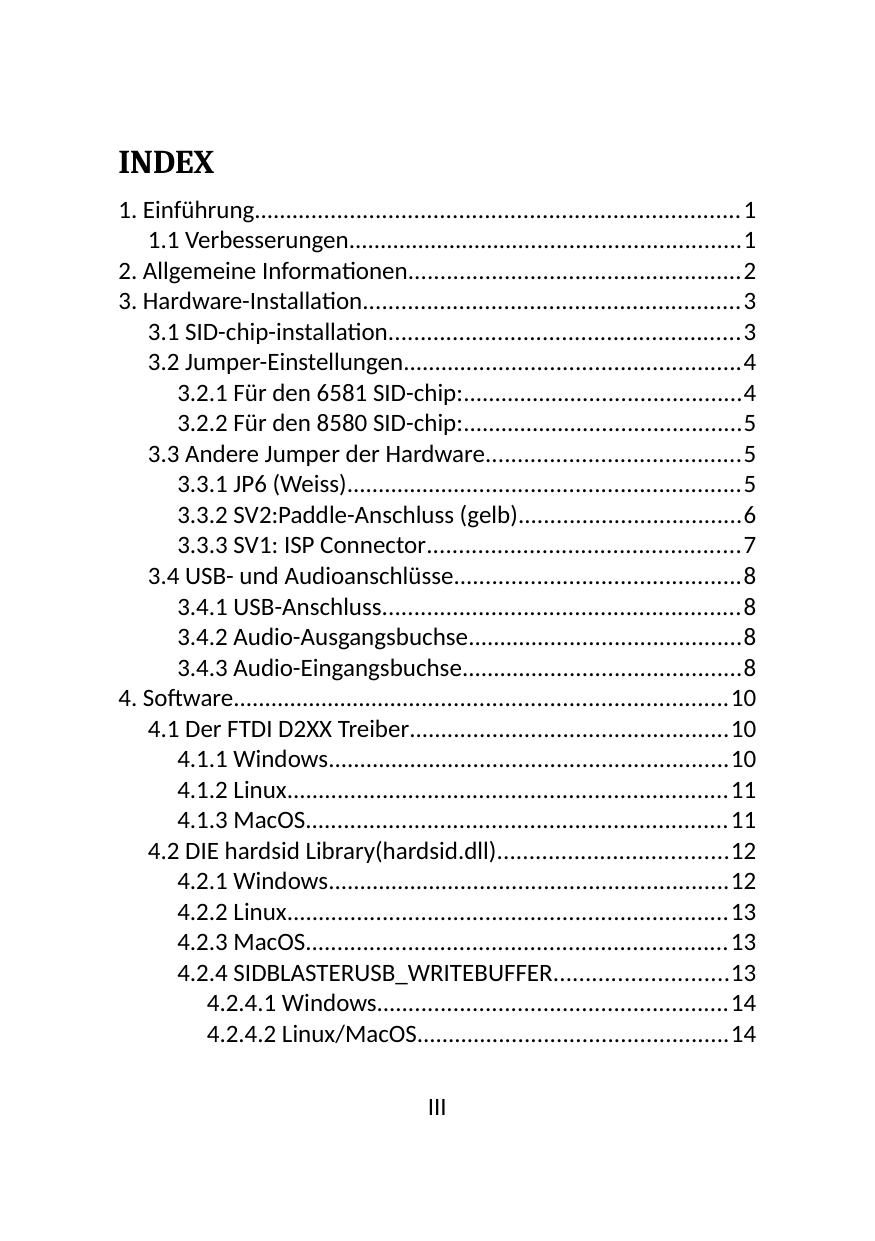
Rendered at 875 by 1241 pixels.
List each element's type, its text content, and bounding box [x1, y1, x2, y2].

text 3.2 Jumper-Einstellungen 4 [148, 347, 756, 377]
text 4.1.2 Linux 11 [177, 774, 756, 804]
text 3.1 SID-chip-installation 3 [148, 316, 756, 347]
text 2. Allgemeine Informationen 2 [118, 255, 756, 286]
text 4.2 DIE hardsid Library(hardsid.dll) 12 [148, 835, 756, 865]
text 4.2.4 SIDBLASTERUSB_WRITEBUFFER 13 [177, 957, 756, 987]
text 3.3 Andere Jumper der Hardware 5 [148, 438, 756, 469]
text 1.1 Verbesserungen 1 [148, 224, 756, 255]
text 4. Software 10 [118, 682, 756, 713]
text 4.2.3 MacOS 13 [177, 926, 756, 957]
text 3.3.1 JP6 (Weiss) 5 [177, 469, 756, 499]
text 4.2.2 Linux 13 [177, 896, 756, 926]
text 3. Hardware-Installation 3 [118, 286, 756, 316]
text 3.2.1 Für den 6581 SID-chip: 4 [177, 377, 756, 408]
text 3.4.3 Audio-Eingangsbuchse 8 [177, 652, 756, 682]
text 4.2.4.2 Linux/MacOS 14 [207, 1018, 756, 1048]
text 1. Einführung 1 [118, 194, 756, 224]
subtitle Index [118, 143, 756, 181]
text 3.2.2 Für den 8580 SID-chip: 5 [177, 408, 756, 438]
text 4.1.3 MacOS 11 [177, 804, 756, 835]
text 3.3.3 SV1: ISP Connector 7 [177, 530, 756, 560]
text 4.2.4.1 Windows 14 [207, 987, 756, 1018]
text 3.4 USB- und Audioanschlüsse 8 [148, 560, 756, 591]
text 4.1 Der FTDI D2XX Treiber 10 [148, 713, 756, 743]
text 3.3.2 SV2:Paddle-Anschluss (gelb) 6 [177, 499, 756, 530]
text 3.4.2 Audio-Ausgangsbuchse 8 [177, 621, 756, 652]
text 3.4.1 USB-Anschluss 8 [177, 591, 756, 621]
text 4.2.1 Windows 12 [177, 865, 756, 896]
text 4.1.1 Windows 10 [177, 743, 756, 774]
